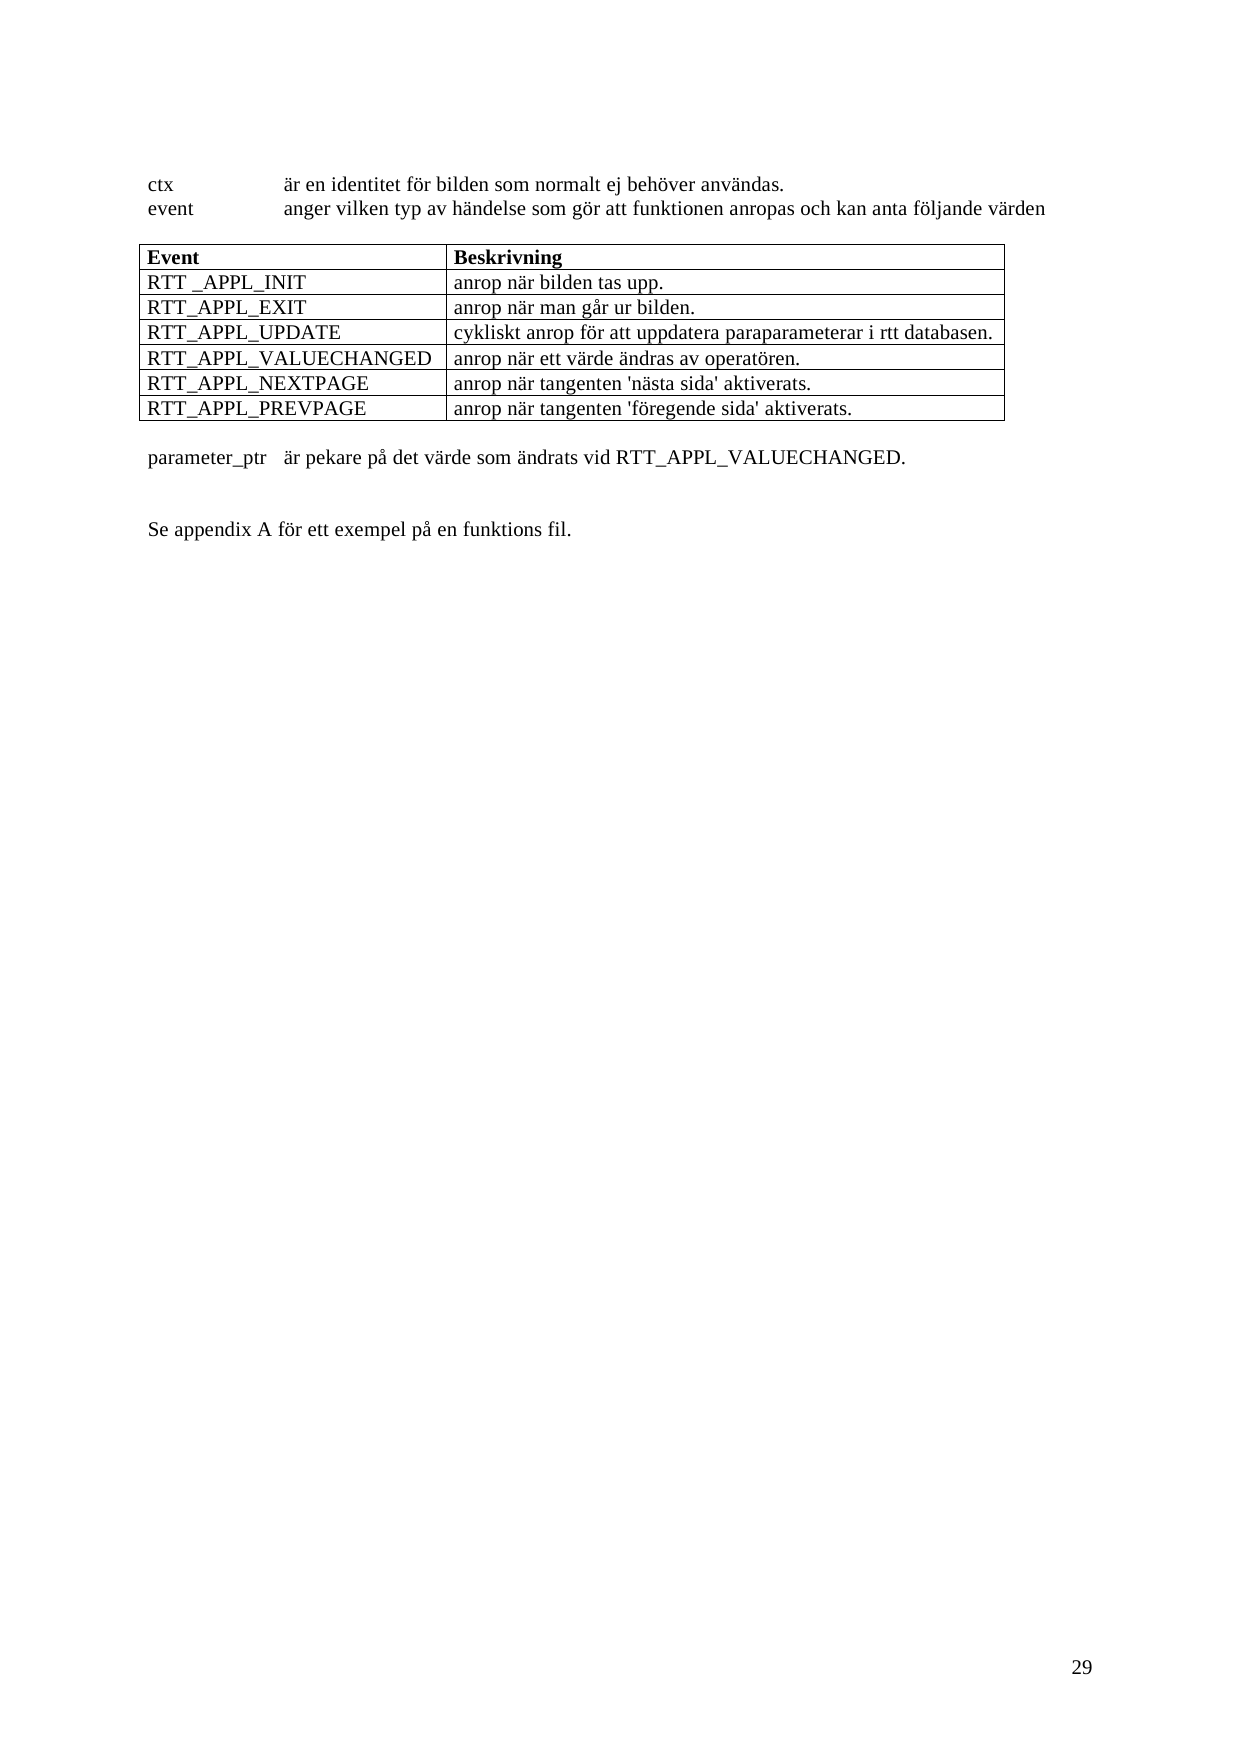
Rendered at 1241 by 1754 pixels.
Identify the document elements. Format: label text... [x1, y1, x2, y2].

text event anger vilken typ av händelse som gör att funktionen anropas och kan anta följande värden [148, 196, 1093, 220]
table_header Beskrivning [447, 245, 1004, 269]
table_cell RTT _APPL_INIT [140, 270, 446, 294]
table_cell anrop när tangenten 'föregende sida' aktiverats. [447, 396, 1004, 419]
table_cell anrop när tangenten 'nästa sida' aktiverats. [447, 370, 1004, 394]
table_cell RTT_APPL_EXIT [140, 295, 446, 319]
table_cell RTT_APPL_VALUECHANGED [140, 345, 446, 369]
table_cell RTT_APPL_PREVPAGE [140, 396, 446, 419]
text Se appendix A för ett exempel på en funktions fil. [148, 517, 1093, 541]
text parameter_ptr är pekare på det värde som ändrats vid RTT_APPL_VALUECHANGED. [148, 445, 1093, 469]
table_cell cykliskt anrop för att uppdatera paraparameterar i rtt databasen. [447, 320, 1004, 344]
table_cell anrop när man går ur bilden. [447, 295, 1004, 319]
table_cell RTT_APPL_UPDATE [140, 320, 446, 344]
table_cell RTT_APPL_NEXTPAGE [140, 370, 446, 394]
table_header Event [140, 245, 446, 269]
table_cell anrop när ett värde ändras av operatören. [447, 345, 1004, 369]
text ctx är en identitet för bilden som normalt ej behöver användas. [148, 172, 1093, 196]
table_cell anrop när bilden tas upp. [447, 270, 1004, 294]
